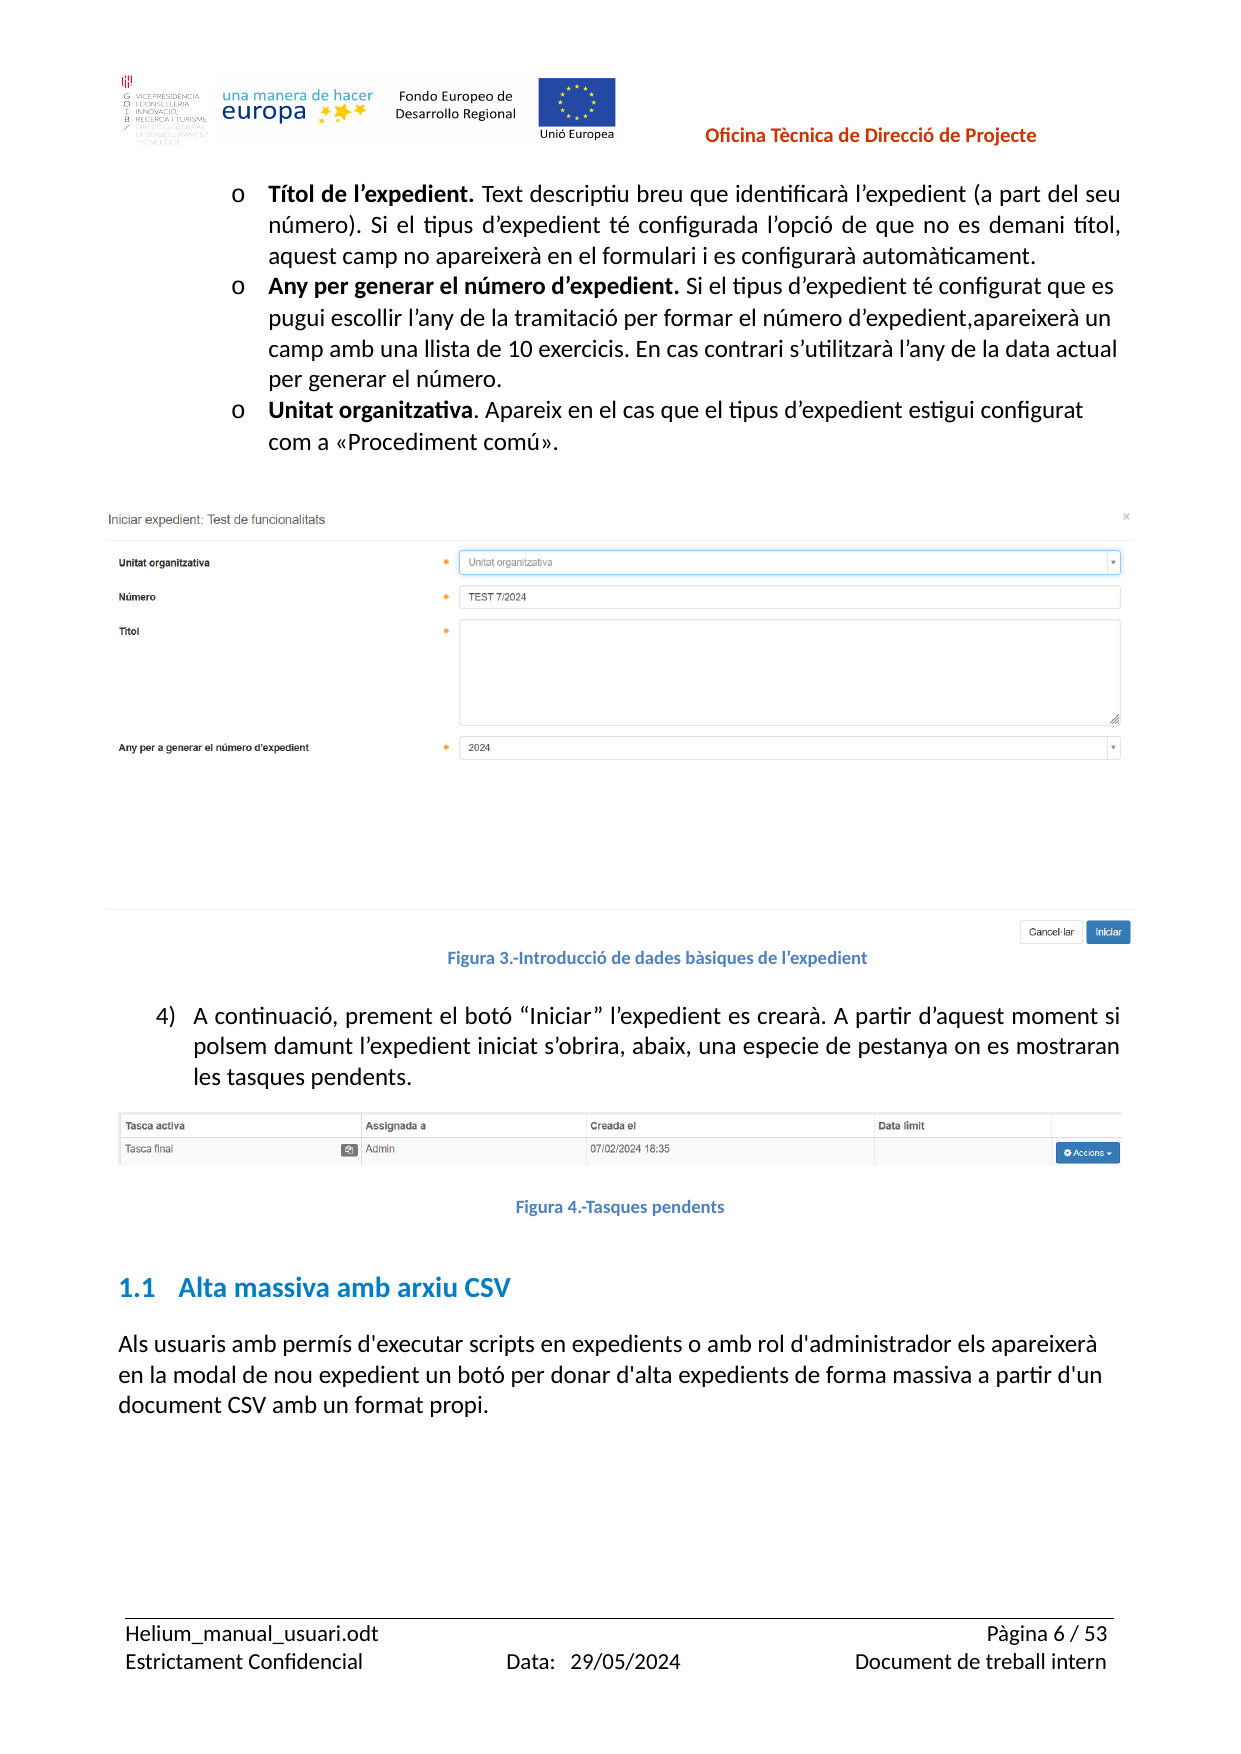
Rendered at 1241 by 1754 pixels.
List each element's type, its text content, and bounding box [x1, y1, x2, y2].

picture [105, 507, 1135, 947]
text Figura 4.-Tasques pendents [118, 1195, 1122, 1218]
picture [219, 73, 621, 147]
text Als usuaris amb permís d'executar scripts en expedients o amb rol d'administrador els apareixerà en la modal de nou expedient un botó per donar d'alta expedients de forma massiva a partir d'un document CSV amb un format propi. [118, 1329, 1122, 1420]
list Unitat organitzativa. Apareix en el cas que el tipus d’expedient estigui configurat com a «Procediment comú». [231, 394, 1122, 456]
list A continuació, prement el botó “Iniciar” l’expedient es crearà. A partir d’aquest moment si polsem damunt l’expedient iniciat s’obrira, abaix, una especie de pestanya on es mostraran les tasques pendents. [156, 1000, 1122, 1092]
list Any per generar el número d’expedient. Si el tipus d’expedient té configurat que es pugui escollir l’any de la tramitació per formar el número d’expedient,apareixerà un camp amb una llista de 10 exercicis. En cas contrari s’utilitzarà l’any de la data actual per generar el número. [231, 271, 1122, 394]
picture [118, 73, 213, 147]
subtitle Alta massiva amb arxiu CSV [118, 1269, 1122, 1305]
picture [118, 1112, 1123, 1165]
list Títol de l’expedient. Text descriptiu breu que identificarà l’expedient (a part del seu número). Si el tipus d’expedient té configurada l’opció de que no es demani títol, aquest camp no apareixerà en el formulari i es configurarà automàticament. [231, 178, 1122, 271]
text Figura 3.-Introducció de dades bàsiques de l’expedient [193, 947, 1122, 969]
